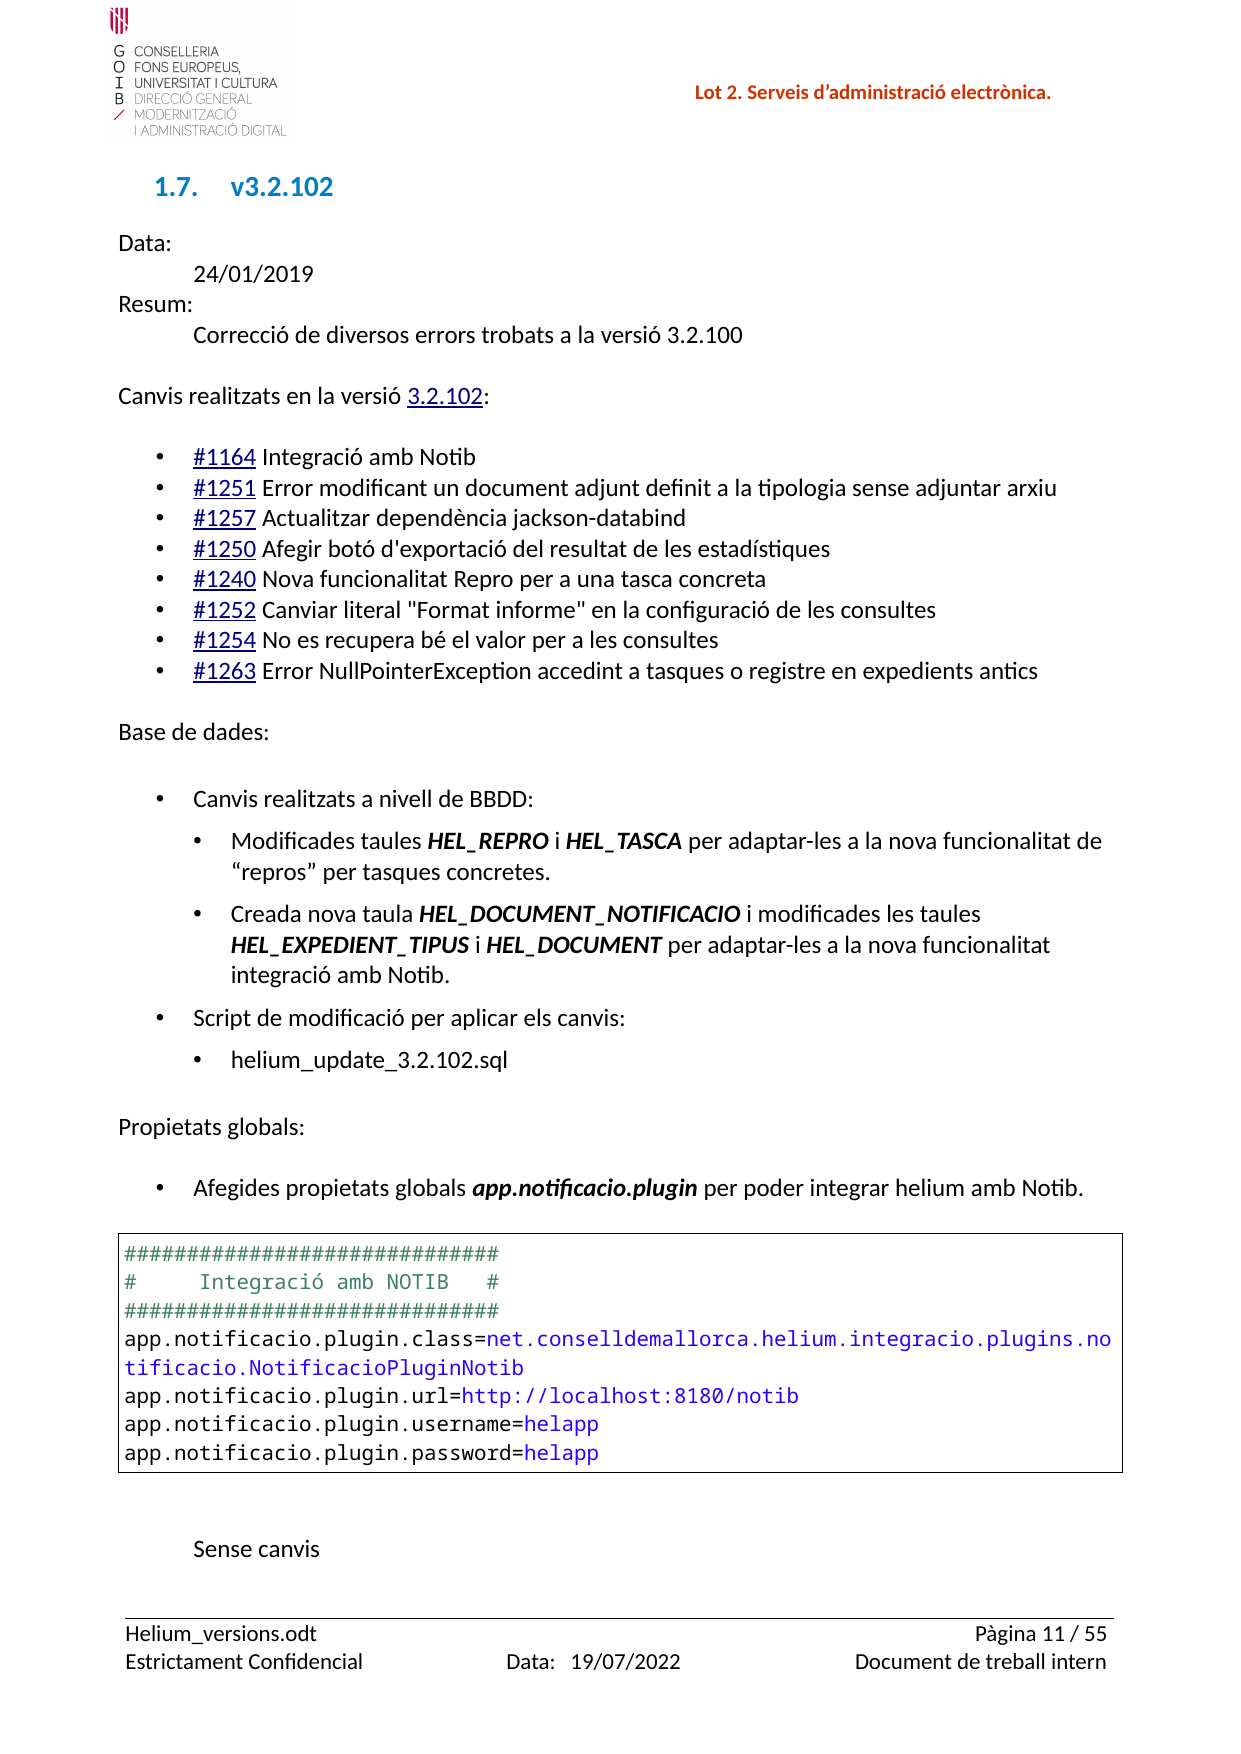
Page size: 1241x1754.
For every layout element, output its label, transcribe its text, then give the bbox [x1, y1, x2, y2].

list #1263 Error NullPointerException accedint a tasques o registre en expedients antics [156, 655, 1122, 685]
picture [100, 0, 297, 144]
text 24/01/2019 [118, 258, 1122, 289]
subtitle v3.2.102 [153, 168, 1122, 204]
text Propietats globals: [118, 1111, 1122, 1142]
list #1251 Error modificant un document adjunt definit a la tipologia sense adjuntar arxiu [156, 472, 1122, 502]
list helium_update_3.2.102.sql [193, 1044, 1122, 1074]
list Afegides propietats globals app.notificacio.plugin per poder integrar helium amb Notib. [156, 1172, 1122, 1203]
table_header ############################## # Integració amb NOTIB # ############################## app.notificacio.plugin.class=net.conselldemallorca.helium.integracio.plugins.notificacio.NotificacioPluginNotib app.notificacio.plugin.url=http://localhost:8180/notib app.notificacio.plugin.username=helapp app.notificacio.plugin.password=helapp [119, 1234, 1122, 1472]
list #1240 Nova funcionalitat Repro per a una tasca concreta [156, 563, 1122, 594]
list #1250 Afegir botó d'exportació del resultat de les estadístiques [156, 533, 1122, 563]
list Canvis realitzats a nivell de BBDD: [156, 783, 1122, 813]
list Creada nova taula HEL_DOCUMENT_NOTIFICACIO i modificades les taules HEL_EXPEDIENT_TIPUS i HEL_DOCUMENT per adaptar-les a la nova funcionalitat integració amb Notib. [193, 898, 1122, 990]
list #1257 Actualitzar dependència jackson-databind [156, 502, 1122, 533]
list Modificades taules HEL_REPRO i HEL_TASCA per adaptar-les a la nova funcionalitat de “repros” per tasques concretes. [193, 825, 1122, 886]
text Data: [118, 228, 1122, 258]
list Script de modificació per aplicar els canvis: [156, 1002, 1122, 1032]
text Canvis realitzats en la versió 3.2.102: [118, 380, 1122, 411]
list #1254 No es recupera bé el valor per a les consultes [156, 624, 1122, 655]
text Resum: [118, 289, 1122, 319]
list #1252 Canviar literal "Format informe" en la configuració de les consultes [156, 594, 1122, 624]
text Base de dades: [118, 716, 1122, 746]
list #1164 Integració amb Notib [156, 441, 1122, 472]
text Sense canvis [118, 1533, 1122, 1564]
text Correcció de diversos errors trobats a la versió 3.2.100 [118, 319, 1122, 350]
